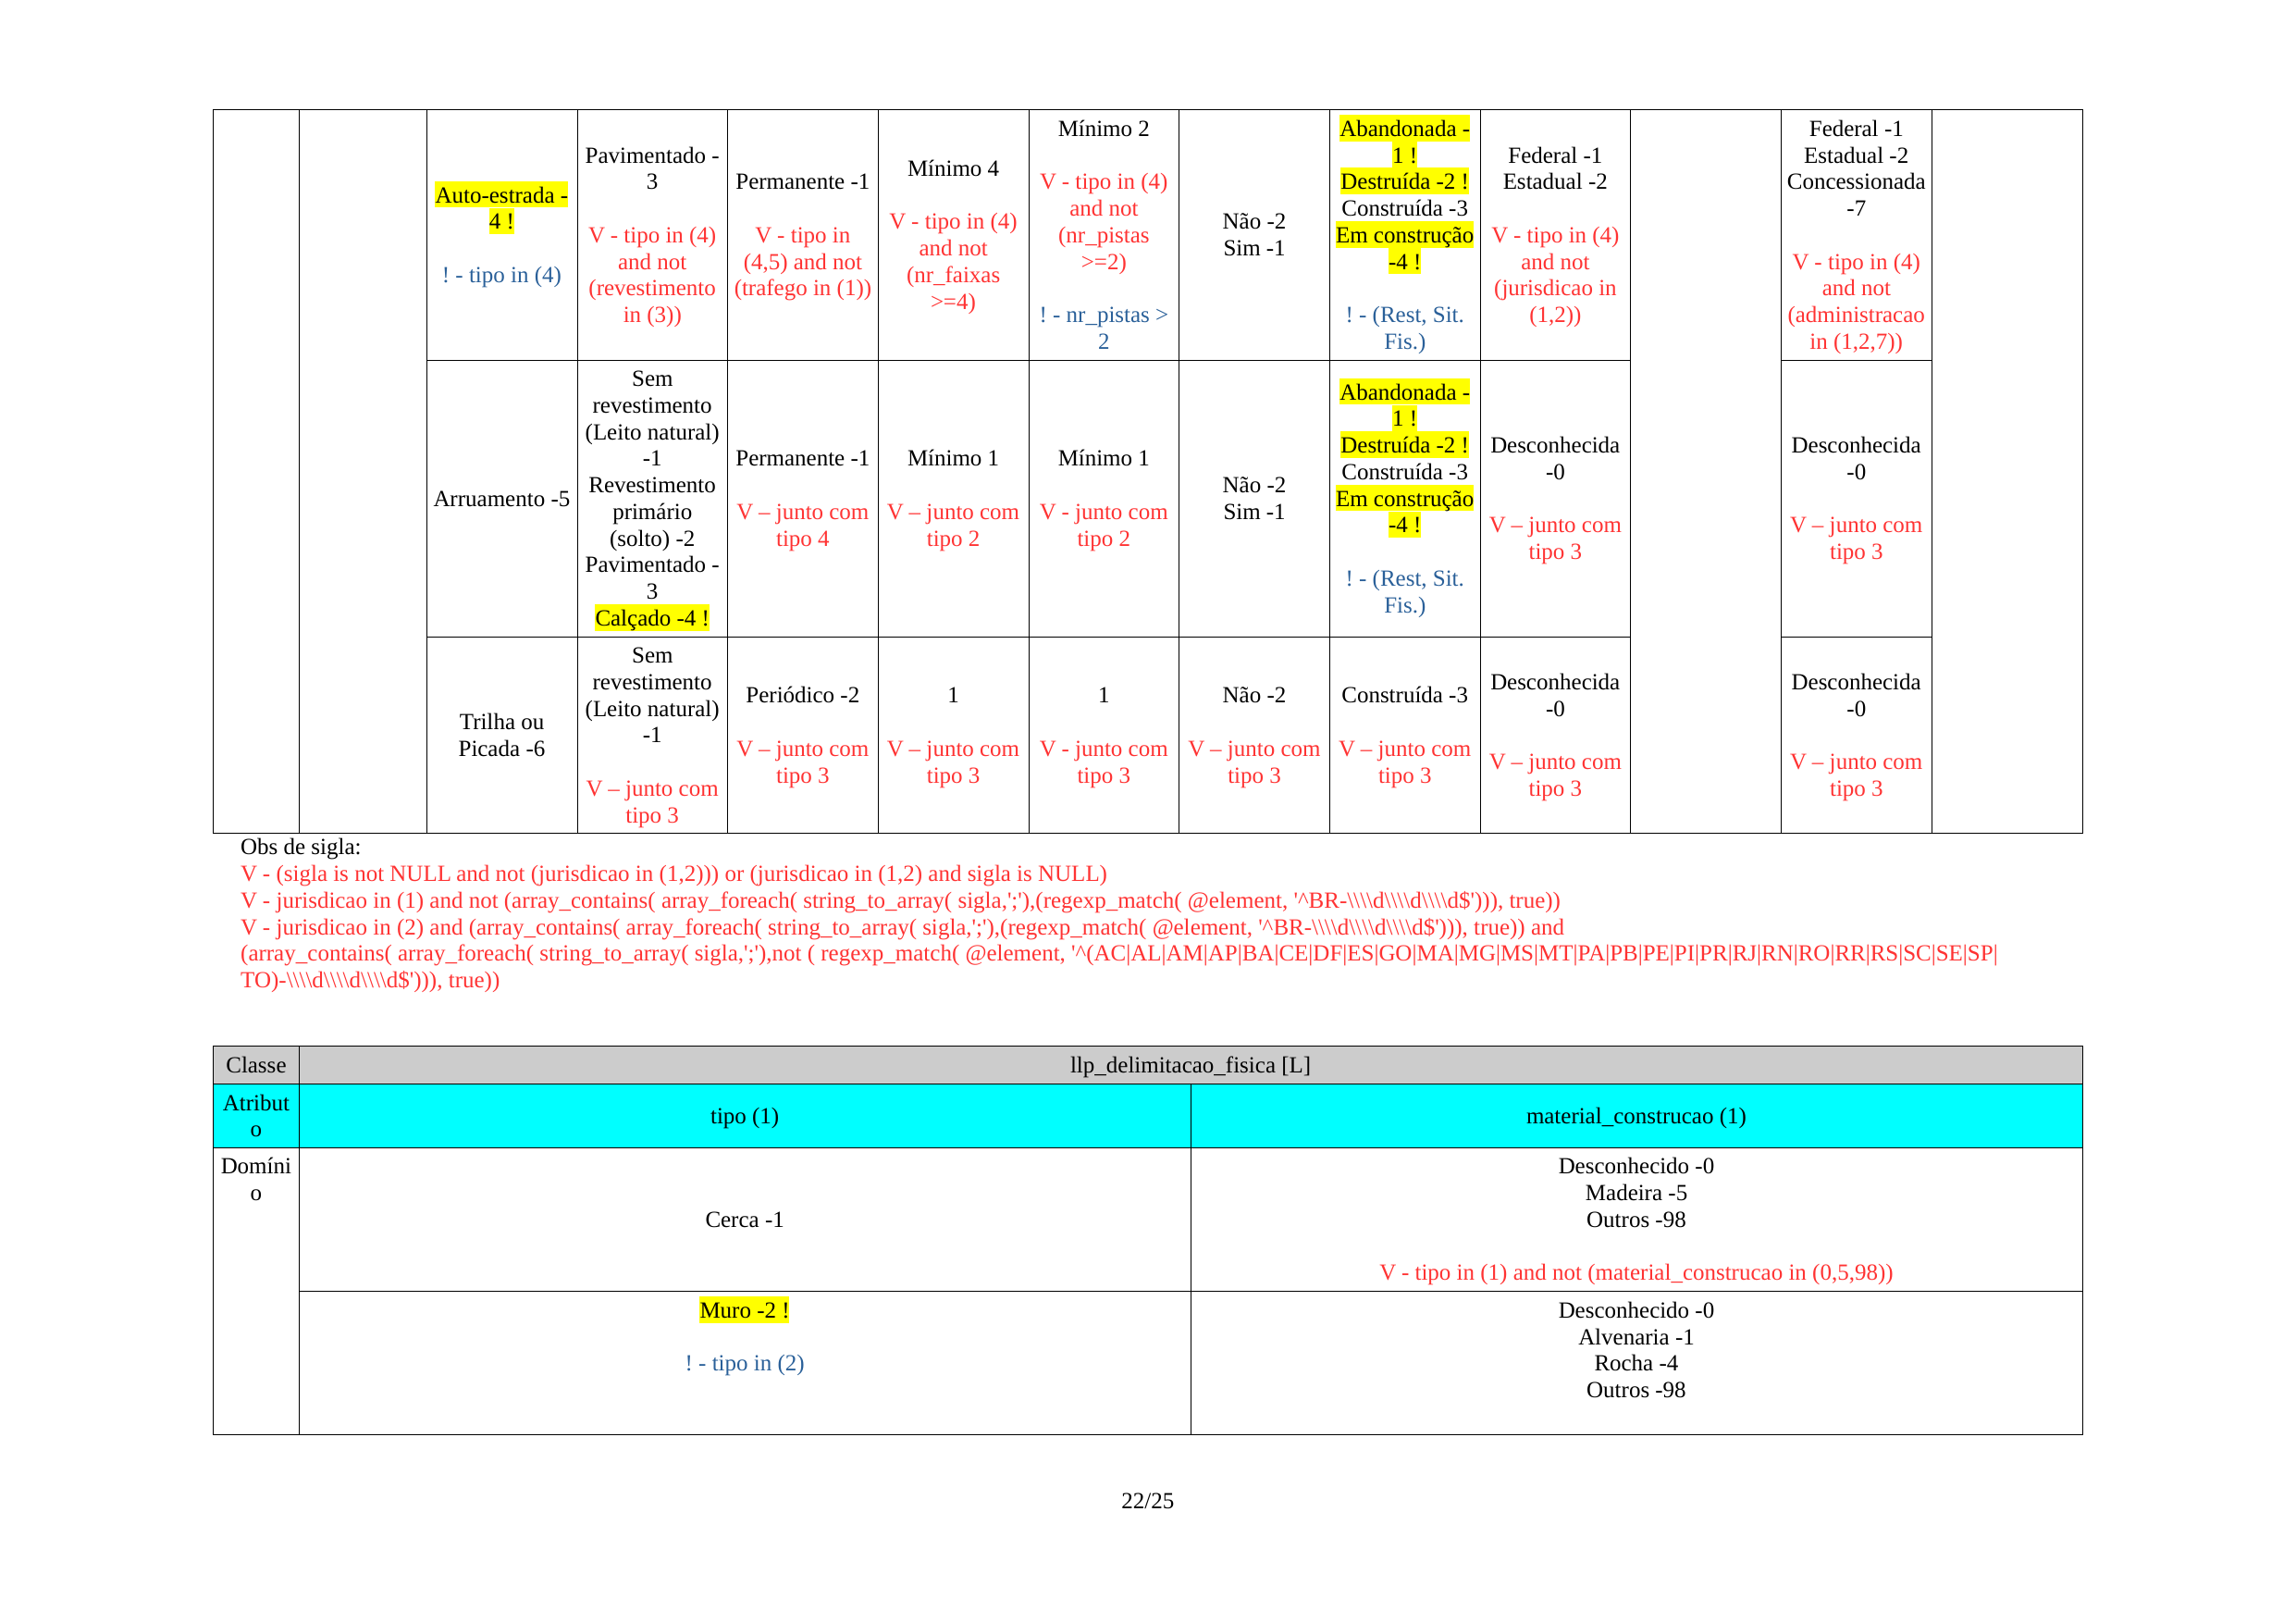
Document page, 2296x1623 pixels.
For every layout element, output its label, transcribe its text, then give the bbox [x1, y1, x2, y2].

table_cell Abandonada -1 ! Destruída -2 ! Construída -3 Em construção -4 ! ! - (Rest, Sit. Fis.) [1330, 361, 1480, 636]
table_cell Desconhecida -0 V – junto com tipo 3 [1481, 361, 1630, 636]
text Obs de sigla: [241, 834, 2049, 860]
table_cell Pavimentado -3 V - tipo in (4) and not (revestimento in (3)) [578, 110, 727, 359]
table_cell tipo (1) [300, 1084, 1191, 1147]
table_cell Trilha ou Picada -6 [427, 638, 577, 833]
table_header llp_delimitacao_fisica [L] [300, 1047, 2082, 1084]
table_cell Sem revestimento (Leito natural) -1 Revestimento primário (solto) -2 Pavimentado -3 Calçado -4 ! [578, 361, 727, 636]
table_cell Muro -2 ! ! - tipo in (2) [300, 1292, 1191, 1434]
table_cell Atributo [214, 1084, 299, 1147]
text V - jurisdicao in (1) and not (array_contains( array_foreach( string_to_array( sigla,';'),(regexp_match( @element, '^BR-\\\\d\\\\d\\\\d$'))), true)) [241, 886, 2049, 913]
table_cell Domínio [214, 1148, 299, 1434]
table_cell 1 V – junto com tipo 3 [879, 638, 1029, 833]
table_cell Não -2 Sim -1 [1179, 361, 1329, 636]
table_cell Mínimo 1 V – junto com tipo 2 [879, 361, 1029, 636]
table_cell Federal -1 Estadual -2 V - tipo in (4) and not (jurisdicao in (1,2)) [1481, 110, 1630, 359]
table_cell [300, 110, 426, 833]
table_cell [214, 110, 299, 833]
table_cell material_construcao (1) [1191, 1084, 2082, 1147]
table_header Classe [214, 1047, 299, 1084]
text V - (sigla is not NULL and not (jurisdicao in (1,2))) or (jurisdicao in (1,2) and sigla is NULL) [241, 860, 2049, 886]
table_cell Periódico -2 V – junto com tipo 3 [728, 638, 878, 833]
table_cell [1631, 110, 1781, 833]
table_cell Federal -1 Estadual -2 Concessionada -7 V - tipo in (4) and not (administracao in (1,2,7)) [1782, 110, 1932, 359]
table_cell Mínimo 4 V - tipo in (4) and not (nr_faixas >=4) [879, 110, 1029, 359]
table_cell Construída -3 V – junto com tipo 3 [1330, 638, 1480, 833]
table_cell Auto-estrada -4 ! ! - tipo in (4) [427, 110, 577, 359]
table_cell Não -2 V – junto com tipo 3 [1179, 638, 1329, 833]
table_cell Mínimo 1 V - junto com tipo 2 [1030, 361, 1179, 636]
table_cell Abandonada -1 ! Destruída -2 ! Construída -3 Em construção -4 ! ! - (Rest, Sit. Fis.) [1330, 110, 1480, 359]
table_cell 1 V - junto com tipo 3 [1030, 638, 1179, 833]
table_cell Desconhecida -0 V – junto com tipo 3 [1782, 361, 1932, 636]
table_cell Desconhecido -0 Madeira -5 Outros -98 V - tipo in (1) and not (material_construcao in (0,5,98)) [1191, 1148, 2082, 1291]
table_cell Arruamento -5 [427, 361, 577, 636]
table_cell Permanente -1 V – junto com tipo 4 [728, 361, 878, 636]
table_cell [1932, 110, 2082, 833]
text V - jurisdicao in (2) and (array_contains( array_foreach( string_to_array( sigla,';'),(regexp_match( @element, '^BR-\\\\d\\\\d\\\\d$'))), true)) and (array_contains( array_foreach( string_to_array( sigla,';'),not ( regexp_match( @element, '^(AC|AL|AM|AP|BA|CE|DF|ES|GO|MA|MG|MS|MT|PA|PB|PE|PI|PR|RJ|RN|RO|RR|RS|SC|SE|SP|TO)-\\\\d\\\\d\\\\d$'))), true)) [241, 913, 2049, 993]
table_cell Desconhecido -0 Alvenaria -1 Rocha -4 Outros -98 [1191, 1292, 2082, 1434]
table_cell Desconhecida -0 V – junto com tipo 3 [1481, 638, 1630, 833]
table_cell Sem revestimento (Leito natural) -1 V – junto com tipo 3 [578, 638, 727, 833]
table_cell Cerca -1 [300, 1148, 1191, 1291]
table_cell Mínimo 2 V - tipo in (4) and not (nr_pistas >=2) ! - nr_pistas > 2 [1030, 110, 1179, 359]
table_cell Desconhecida -0 V – junto com tipo 3 [1782, 638, 1932, 833]
table_cell Permanente -1 V - tipo in (4,5) and not (trafego in (1)) [728, 110, 878, 359]
table_cell Não -2 Sim -1 [1179, 110, 1329, 359]
